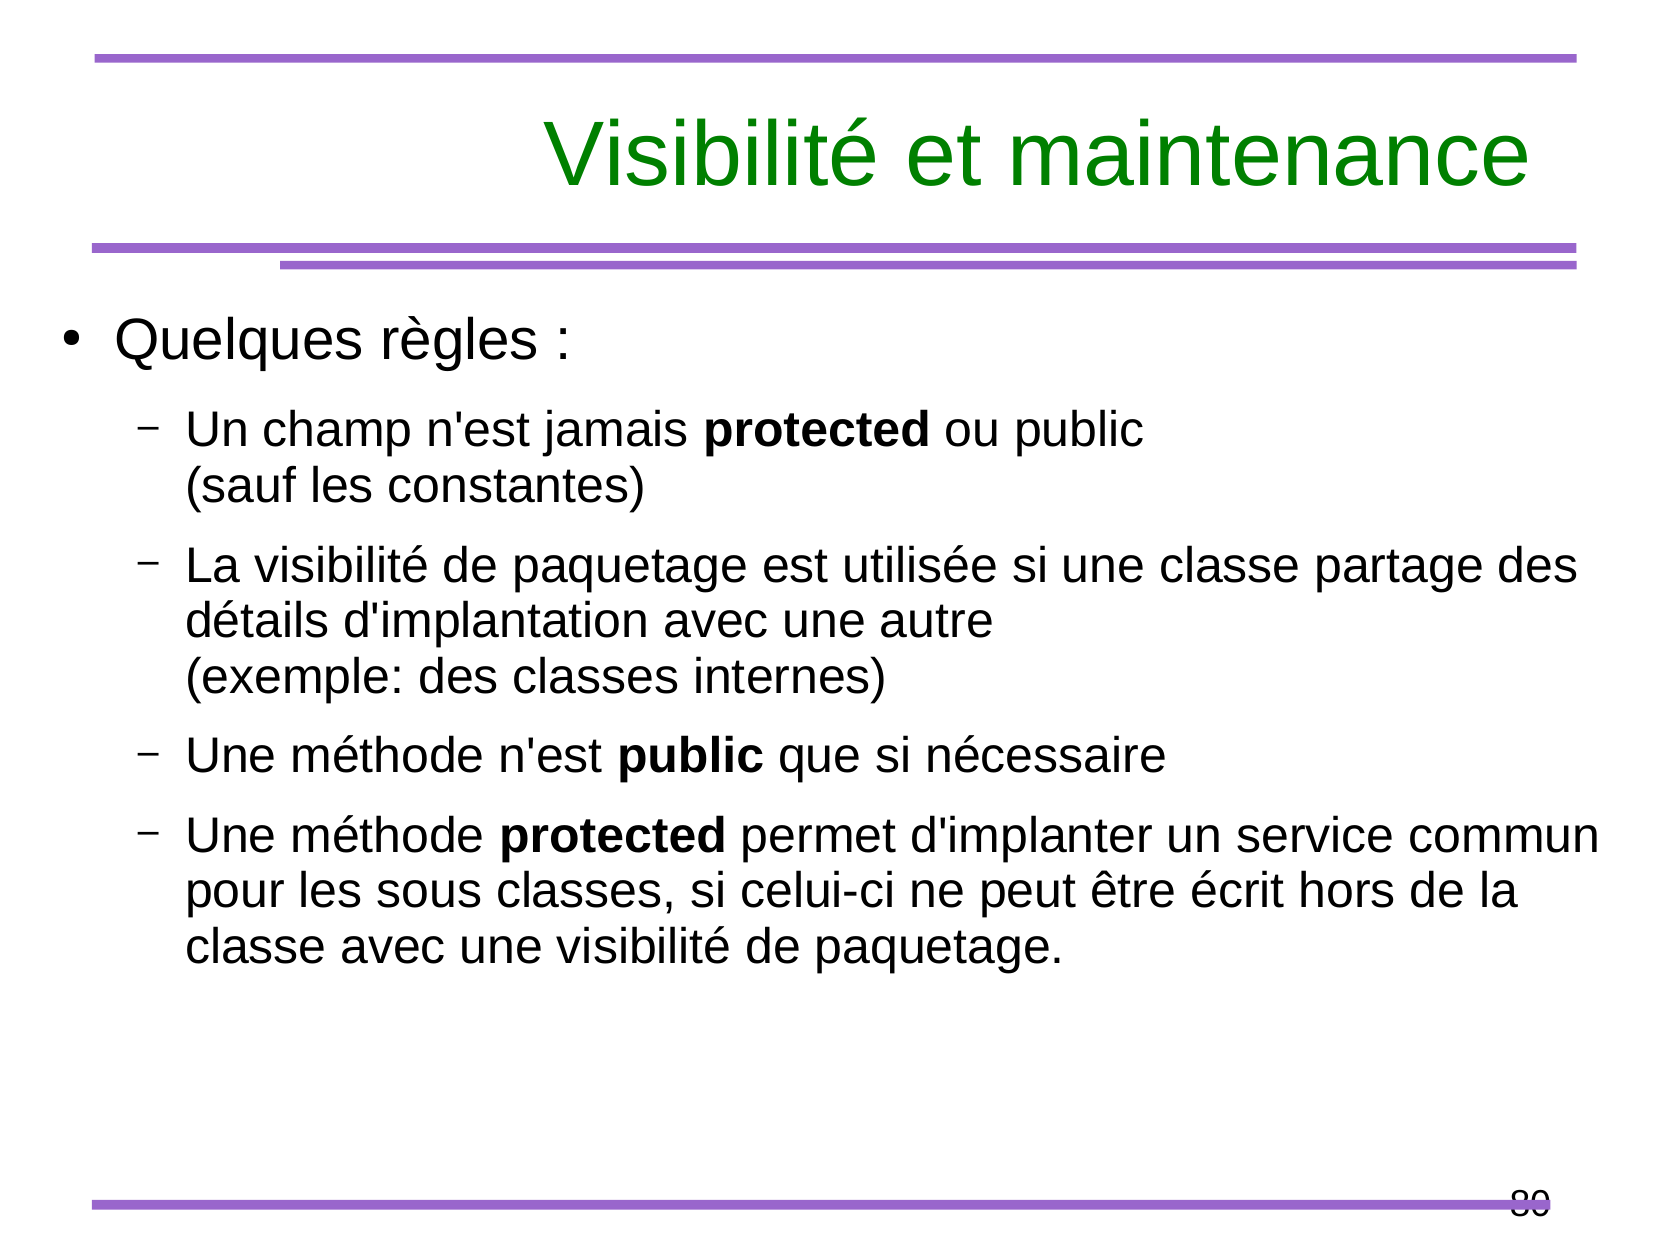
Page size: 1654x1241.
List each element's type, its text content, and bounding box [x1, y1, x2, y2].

title Visibilité et maintenance [121, 49, 1534, 257]
list Quelques règles : Un champ n'est jamais protected ou public (sauf les constantes) La visibilité de paquetage est utilisée si une classe partage des détails d'implantation avec une autre (exemple: des classes internes) Une méthode n'est public que si nécessaire Une méthode protected permet d'implanter un service commun pour les sous classes, si celui-ci ne peut être écrit hors de la classe avec une visibilité de paquetage. [43, 307, 1614, 1141]
